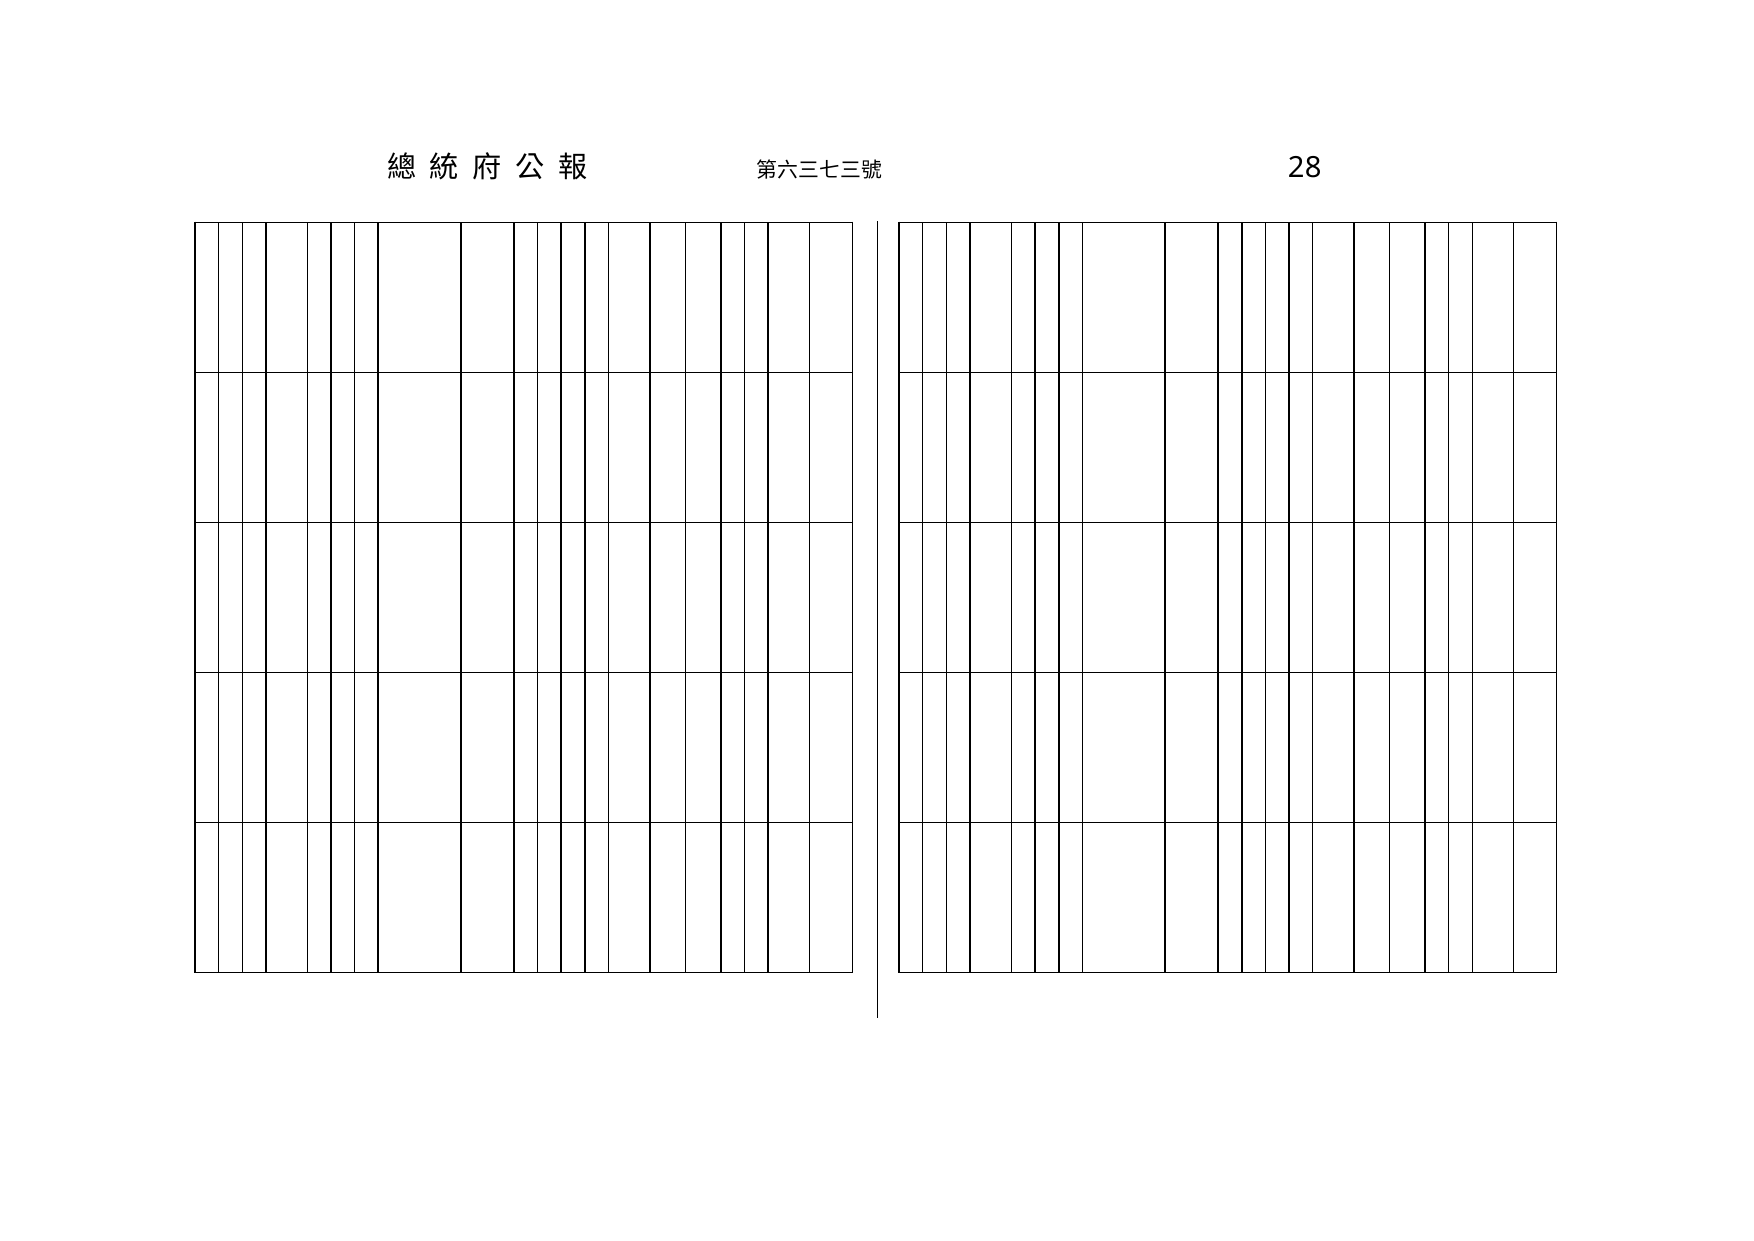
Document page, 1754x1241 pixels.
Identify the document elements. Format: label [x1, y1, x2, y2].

table_cell [1313, 373, 1353, 522]
table_cell [586, 223, 608, 372]
table_cell [1012, 523, 1034, 672]
table_cell [562, 823, 584, 972]
table_cell [769, 523, 809, 672]
table_cell [1083, 223, 1164, 372]
table_cell [609, 373, 649, 522]
table_cell [1355, 373, 1389, 522]
table_cell [562, 523, 584, 672]
table_cell [1290, 673, 1312, 822]
table_cell [745, 523, 767, 672]
table_cell [1390, 223, 1424, 372]
table_cell [1266, 373, 1288, 522]
table_cell [769, 373, 809, 522]
table_cell [722, 673, 744, 822]
table_cell [1166, 823, 1217, 972]
table_cell [1219, 373, 1241, 522]
table_cell [586, 523, 608, 672]
table_cell [243, 823, 265, 972]
table_cell [971, 823, 1011, 972]
table_cell [267, 373, 307, 522]
table_cell [1473, 223, 1513, 372]
table_cell [923, 673, 946, 822]
table_cell [379, 223, 460, 372]
table_cell [1166, 523, 1217, 672]
table_cell [1166, 673, 1217, 822]
table_cell [769, 823, 809, 972]
table_cell [332, 823, 354, 972]
table_cell [1166, 223, 1217, 372]
table_cell [1514, 823, 1556, 972]
table_cell [1036, 523, 1058, 672]
table_cell [1012, 823, 1034, 972]
table_cell [900, 223, 922, 372]
table_cell [462, 223, 513, 372]
table_cell [355, 823, 377, 972]
table_cell [196, 823, 218, 972]
table_cell [1036, 823, 1058, 972]
table_cell [219, 523, 242, 672]
table_cell [1514, 523, 1556, 672]
table_cell [586, 373, 608, 522]
table_cell [900, 373, 922, 522]
table_cell [769, 223, 809, 372]
table_cell [1313, 223, 1353, 372]
table_cell [1290, 223, 1312, 372]
table_cell [1060, 373, 1082, 522]
table_cell [722, 523, 744, 672]
table_cell [219, 823, 242, 972]
table_cell [462, 373, 513, 522]
table_cell [355, 223, 377, 372]
table_cell [267, 523, 307, 672]
table_cell [308, 373, 330, 522]
table_cell [1426, 823, 1448, 972]
table_cell [462, 673, 513, 822]
table_cell [609, 823, 649, 972]
table_cell [651, 823, 685, 972]
table_cell [332, 673, 354, 822]
table_cell [923, 823, 946, 972]
table_cell [1266, 673, 1288, 822]
table_cell [515, 673, 537, 822]
table_cell [1012, 673, 1034, 822]
table_cell [1060, 673, 1082, 822]
table_cell [196, 673, 218, 822]
table_cell [1060, 223, 1082, 372]
table_cell [1266, 223, 1288, 372]
table_cell [462, 523, 513, 672]
table_cell [355, 673, 377, 822]
table_cell [515, 223, 537, 372]
table_cell [1012, 223, 1034, 372]
table_cell [923, 373, 946, 522]
table_cell [196, 523, 218, 672]
table_cell [1355, 823, 1389, 972]
table_cell [1449, 673, 1472, 822]
table_cell [1083, 673, 1164, 822]
table_cell [971, 673, 1011, 822]
table_cell [1514, 673, 1556, 822]
table_cell [1219, 523, 1241, 672]
table_cell [538, 373, 560, 522]
table_cell [586, 673, 608, 822]
table_cell [722, 223, 744, 372]
table_cell [308, 523, 330, 672]
table_cell [810, 823, 852, 972]
table_cell [686, 523, 720, 672]
table_cell [1036, 673, 1058, 822]
table_cell [609, 523, 649, 672]
table_cell [1426, 523, 1448, 672]
table_cell [1083, 373, 1164, 522]
table_cell [332, 223, 354, 372]
table_cell [355, 523, 377, 672]
table_cell [1473, 673, 1513, 822]
table_cell [1243, 523, 1265, 672]
table_cell [1426, 373, 1448, 522]
table_cell [947, 823, 969, 972]
table_cell [308, 223, 330, 372]
table_cell [1449, 373, 1472, 522]
table_cell [1243, 373, 1265, 522]
table_cell [538, 823, 560, 972]
table_cell [923, 223, 946, 372]
table_cell [219, 373, 242, 522]
table_cell [562, 223, 584, 372]
table_cell [538, 523, 560, 672]
table_cell [971, 523, 1011, 672]
table_cell [1219, 223, 1241, 372]
table_cell [1243, 223, 1265, 372]
table_cell [1266, 523, 1288, 672]
table_cell [515, 373, 537, 522]
table_cell [1355, 223, 1389, 372]
table_cell [745, 223, 767, 372]
table_cell [1290, 823, 1312, 972]
table_cell [900, 523, 922, 672]
table_cell [1290, 373, 1312, 522]
table_cell [308, 823, 330, 972]
table_cell [1449, 823, 1472, 972]
table_cell [1390, 523, 1424, 672]
table_cell [745, 673, 767, 822]
table_cell [947, 373, 969, 522]
table_cell [1355, 673, 1389, 822]
table_cell [1313, 823, 1353, 972]
table_cell [586, 823, 608, 972]
table_cell [1390, 373, 1424, 522]
table_cell [379, 823, 460, 972]
table_cell [810, 673, 852, 822]
table_cell [1449, 223, 1472, 372]
table_cell [1473, 523, 1513, 672]
table_cell [1219, 673, 1241, 822]
table_cell [562, 673, 584, 822]
table_cell [651, 223, 685, 372]
table_cell [219, 223, 242, 372]
table_cell [267, 823, 307, 972]
table_cell [243, 223, 265, 372]
table_cell [1313, 523, 1353, 672]
table_cell [1426, 673, 1448, 822]
table_cell [562, 373, 584, 522]
table_cell [686, 223, 720, 372]
table_cell [1514, 223, 1556, 372]
table_cell [609, 673, 649, 822]
table_cell [355, 373, 377, 522]
table_cell [379, 373, 460, 522]
table_cell [686, 373, 720, 522]
table_cell [651, 673, 685, 822]
table_cell [745, 373, 767, 522]
table_cell [1514, 373, 1556, 522]
table_cell [1266, 823, 1288, 972]
table_cell [462, 823, 513, 972]
table_cell [810, 523, 852, 672]
table_cell [1036, 373, 1058, 522]
table_cell [1313, 673, 1353, 822]
table_cell [1390, 673, 1424, 822]
table_cell [219, 673, 242, 822]
table_cell [1473, 823, 1513, 972]
table_cell [651, 523, 685, 672]
table_cell [1166, 373, 1217, 522]
table_cell [745, 823, 767, 972]
table_cell [947, 523, 969, 672]
table_cell [971, 373, 1011, 522]
table_cell [196, 223, 218, 372]
table_cell [538, 223, 560, 372]
table_cell [722, 373, 744, 522]
table_cell [332, 373, 354, 522]
table_cell [1012, 373, 1034, 522]
table_cell [1243, 823, 1265, 972]
table_cell [810, 223, 852, 372]
table_cell [267, 223, 307, 372]
table_cell [686, 673, 720, 822]
table_cell [900, 823, 922, 972]
table_cell [515, 823, 537, 972]
table_cell [1355, 523, 1389, 672]
table_cell [1449, 523, 1472, 672]
table_cell [900, 673, 922, 822]
table_cell [379, 523, 460, 672]
table_cell [243, 673, 265, 822]
table_cell [308, 673, 330, 822]
table_cell [1473, 373, 1513, 522]
table_cell [1426, 223, 1448, 372]
table_cell [1036, 223, 1058, 372]
table_cell [538, 673, 560, 822]
table_cell [686, 823, 720, 972]
table_cell [769, 673, 809, 822]
table_cell [651, 373, 685, 522]
table_cell [515, 523, 537, 672]
table_cell [1060, 823, 1082, 972]
table_cell [810, 373, 852, 522]
table_cell [332, 523, 354, 672]
table_cell [1083, 823, 1164, 972]
table_cell [947, 673, 969, 822]
table_cell [1060, 523, 1082, 672]
table_cell [947, 223, 969, 372]
table_cell [609, 223, 649, 372]
table_cell [267, 673, 307, 822]
table_cell [1243, 673, 1265, 822]
table_cell [196, 373, 218, 522]
table_cell [1290, 523, 1312, 672]
table_cell [243, 523, 265, 672]
table_cell [923, 523, 946, 672]
table_cell [379, 673, 460, 822]
table_cell [1219, 823, 1241, 972]
table_cell [971, 223, 1011, 372]
table_cell [1390, 823, 1424, 972]
table_cell [243, 373, 265, 522]
table_cell [722, 823, 744, 972]
table_cell [1083, 523, 1164, 672]
